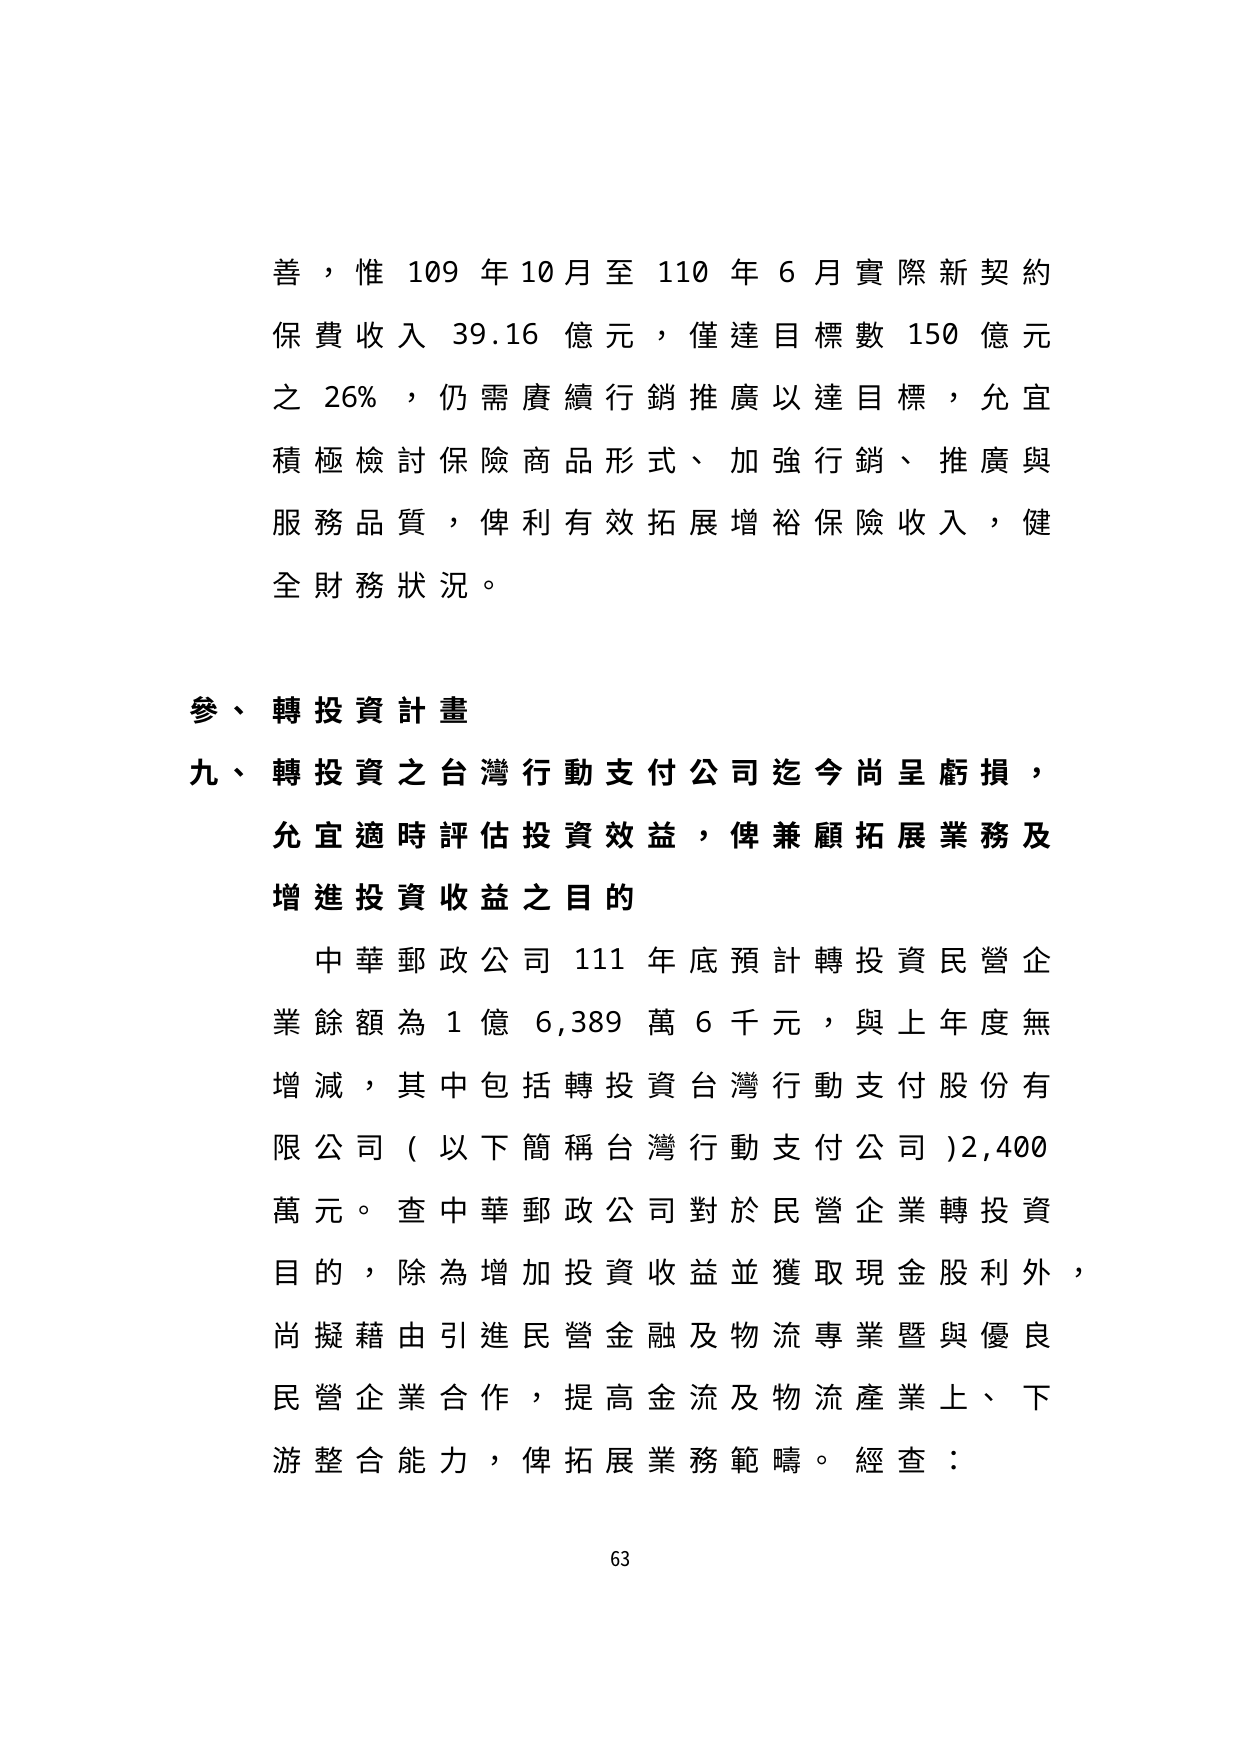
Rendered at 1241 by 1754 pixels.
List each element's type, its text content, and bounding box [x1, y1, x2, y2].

text 善，惟109年10月至110年6月實際新契約保費收入39.16億元，僅達目標數150億元之26%，仍需賡續行銷推廣以達目標，允宜積極檢討保險商品形式、加強行銷、推廣與服務品質，俾利有效拓展增裕保險收入，健全財務狀況。 [242, 229, 1058, 604]
text 參、轉投資計畫 [183, 667, 1058, 729]
text 中華郵政公司111年底預計轉投資民營企業餘額為1億6,389萬6千元，與上年度無增減，其中包括轉投資台灣行動支付股份有限公司(以下簡稱台灣行動支付公司)2,400萬元。查中華郵政公司對於民營企業轉投資目的，除為增加投資收益並獲取現金股利外，尚擬藉由引進民營金融及物流專業暨與優良民營企業合作，提高金流及物流產業上、下游整合能力，俾拓展業務範疇。經查： [242, 917, 1058, 1479]
text 九、轉投資之台灣行動支付公司迄今尚呈虧損，允宜適時評估投資效益，俾兼顧拓展業務及增進投資收益之目的 [183, 729, 1058, 917]
